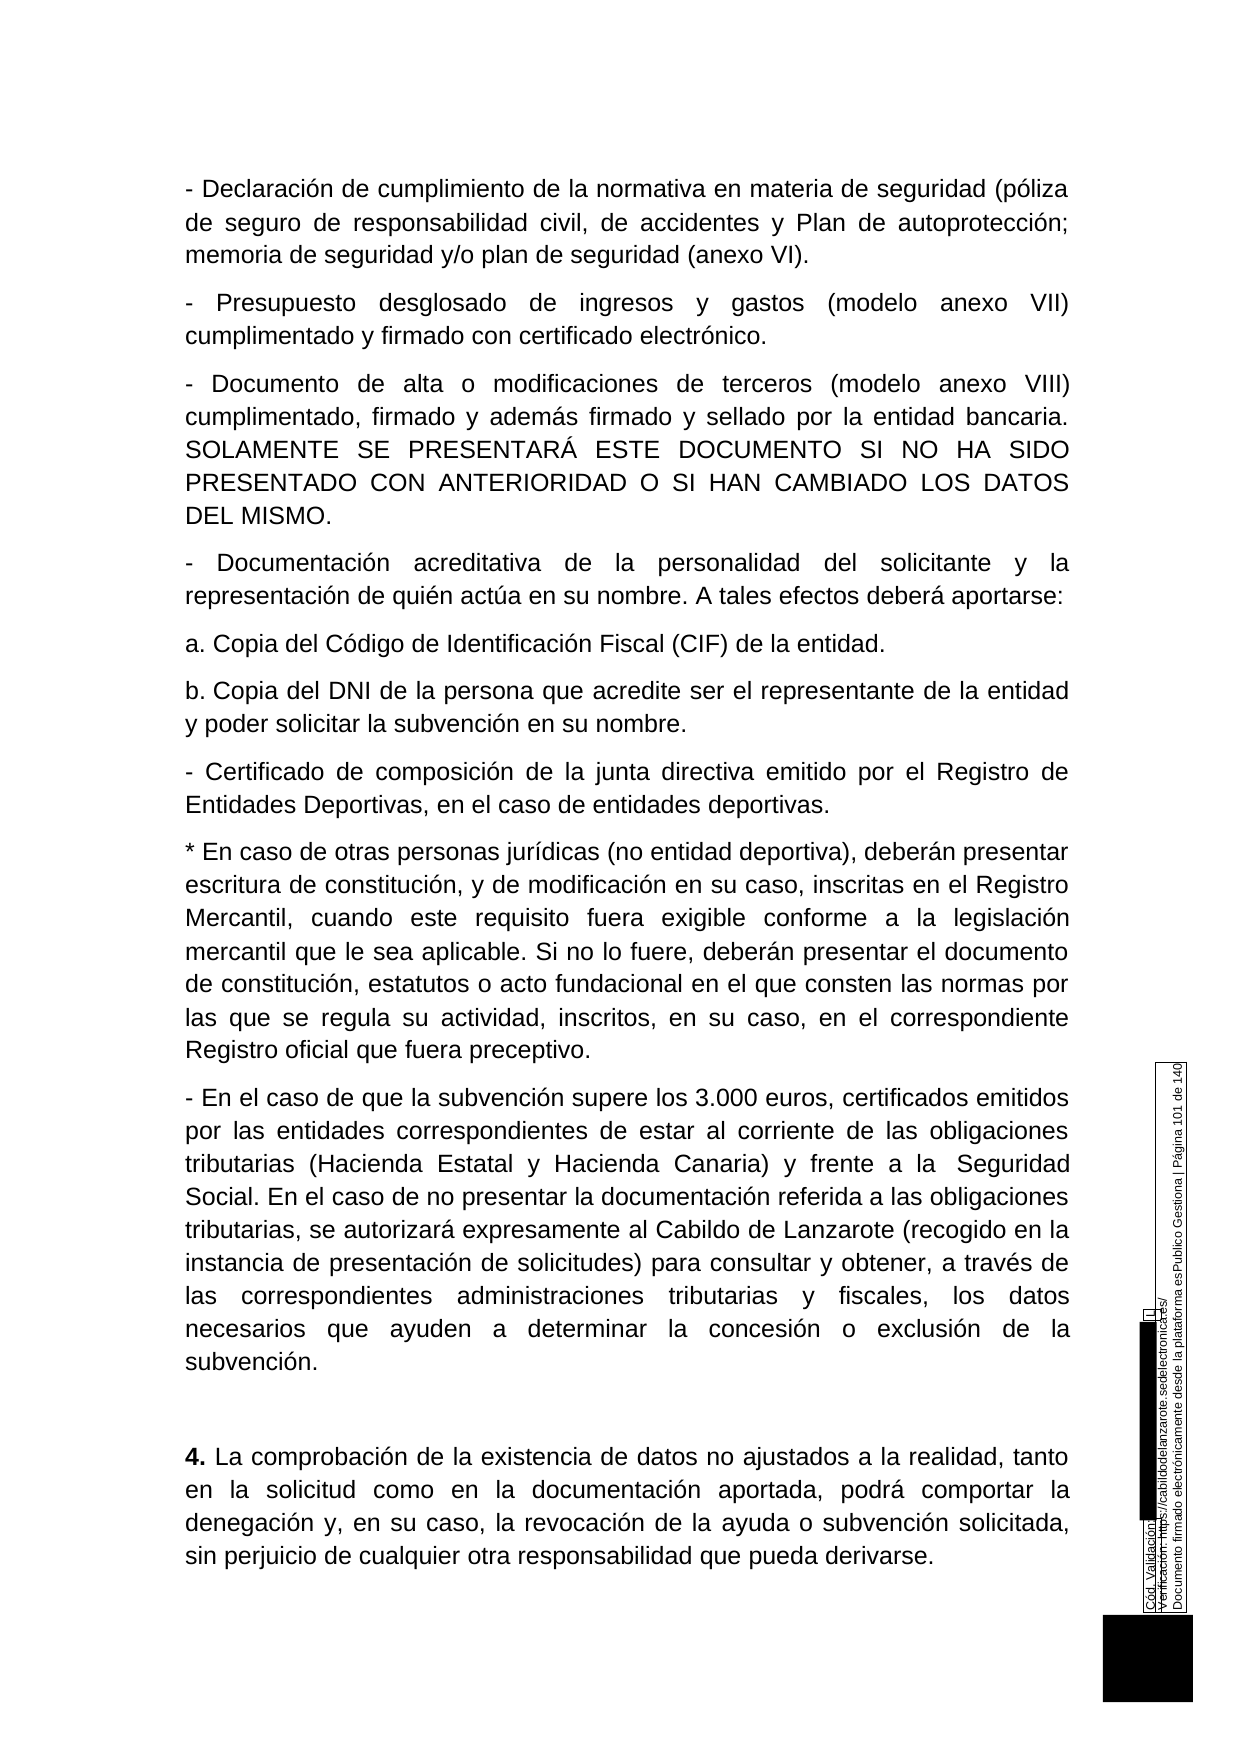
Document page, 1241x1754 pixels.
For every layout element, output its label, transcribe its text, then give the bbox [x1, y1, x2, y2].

list Documento firmado electrónicamente desde la plataforma esPublico Gestiona | Página 101 de 140 [1171, 1064, 1184, 1612]
list Verificación: https://cabildodelanzarote.sedelectronica.es/ [1156, 1064, 1169, 1612]
list Presupuesto desglosado de ingresos y gastos (modelo anexo VII) cumplimentado y firmado con certificado electrónico. [185, 288, 1069, 350]
list Cód. Validación: [1144, 1520, 1155, 1612]
list Declaración de cumplimiento de la normativa en materia de seguridad (póliza de seguro de responsabilidad civil, de accidentes y Plan de autoprotección; memoria de seguridad y/o plan de seguridad (anexo VI). [185, 174, 1070, 269]
list Certificado de composición de la junta directiva emitido por el Registro de Entidades Deportivas, en el caso de entidades deportivas. [185, 757, 1070, 819]
list Copia del Código de Identificación Fiscal (CIF) de la entidad. [185, 628, 1088, 657]
list Documentación acreditativa de la personalidad del solicitante y la representación de quién actúa en su nombre. A tales efectos deberá aportarse: [185, 548, 1069, 610]
list En caso de otras personas jurídicas (no entidad deportiva), deberán presentar escritura de constitución, y de modificación en su caso, inscritas en el Registro Mercantil, cuando este requisito fuera exigible conforme a la legislación mercantil que le sea aplicable. Si no lo fuere, deberán presentar el documento de constitución, estatutos o acto fundacional en el que consten las normas por las que se regula su actividad, inscritos, en su caso, en el correspondiente Registro oficial que fuera preceptivo. [185, 837, 1070, 1064]
list Documento de alta o modificaciones de terceros (modelo anexo VIII) cumplimentado, firmado y además firmado y sellado por la entidad bancaria. SOLAMENTE SE PRESENTARÁ ESTE DOCUMENTO SI NO HA SIDO PRESENTADO CON ANTERIORIDAD O SI HAN CAMBIADO LOS DATOS DEL MISMO. [185, 369, 1070, 529]
list En el caso de que la subvención supere los 3.000 euros, certificados emitidos por las entidades correspondientes de estar al corriente de las obligaciones tributarias (Hacienda Estatal y Hacienda Canaria) y frente a la Seguridad Social. En el caso de no presentar la documentación referida a las obligaciones tributarias, se autorizará expresamente al Cabildo de Lanzarote (recogido en la instancia de presentación de solicitudes) para consultar y obtener, a través de las correspondientes administraciones tributarias y fiscales, los datos necesarios que ayuden a determinar la concesión o exclusión de la subvención. [185, 1083, 1070, 1376]
list La comprobación de la existencia de datos no ajustados a la realidad, tanto en la solicitud como en la documentación aportada, podrá comportar la denegación y, en su caso, la revocación de la ayuda o subvención solicitada, sin perjuicio de cualquier otra responsabilidad que pueda derivarse. [185, 1442, 1070, 1570]
list Copia del DNI de la persona que acredite ser el representante de la entidad y poder solicitar la subvención en su nombre. [185, 676, 1069, 738]
list L [1144, 1311, 1155, 1320]
